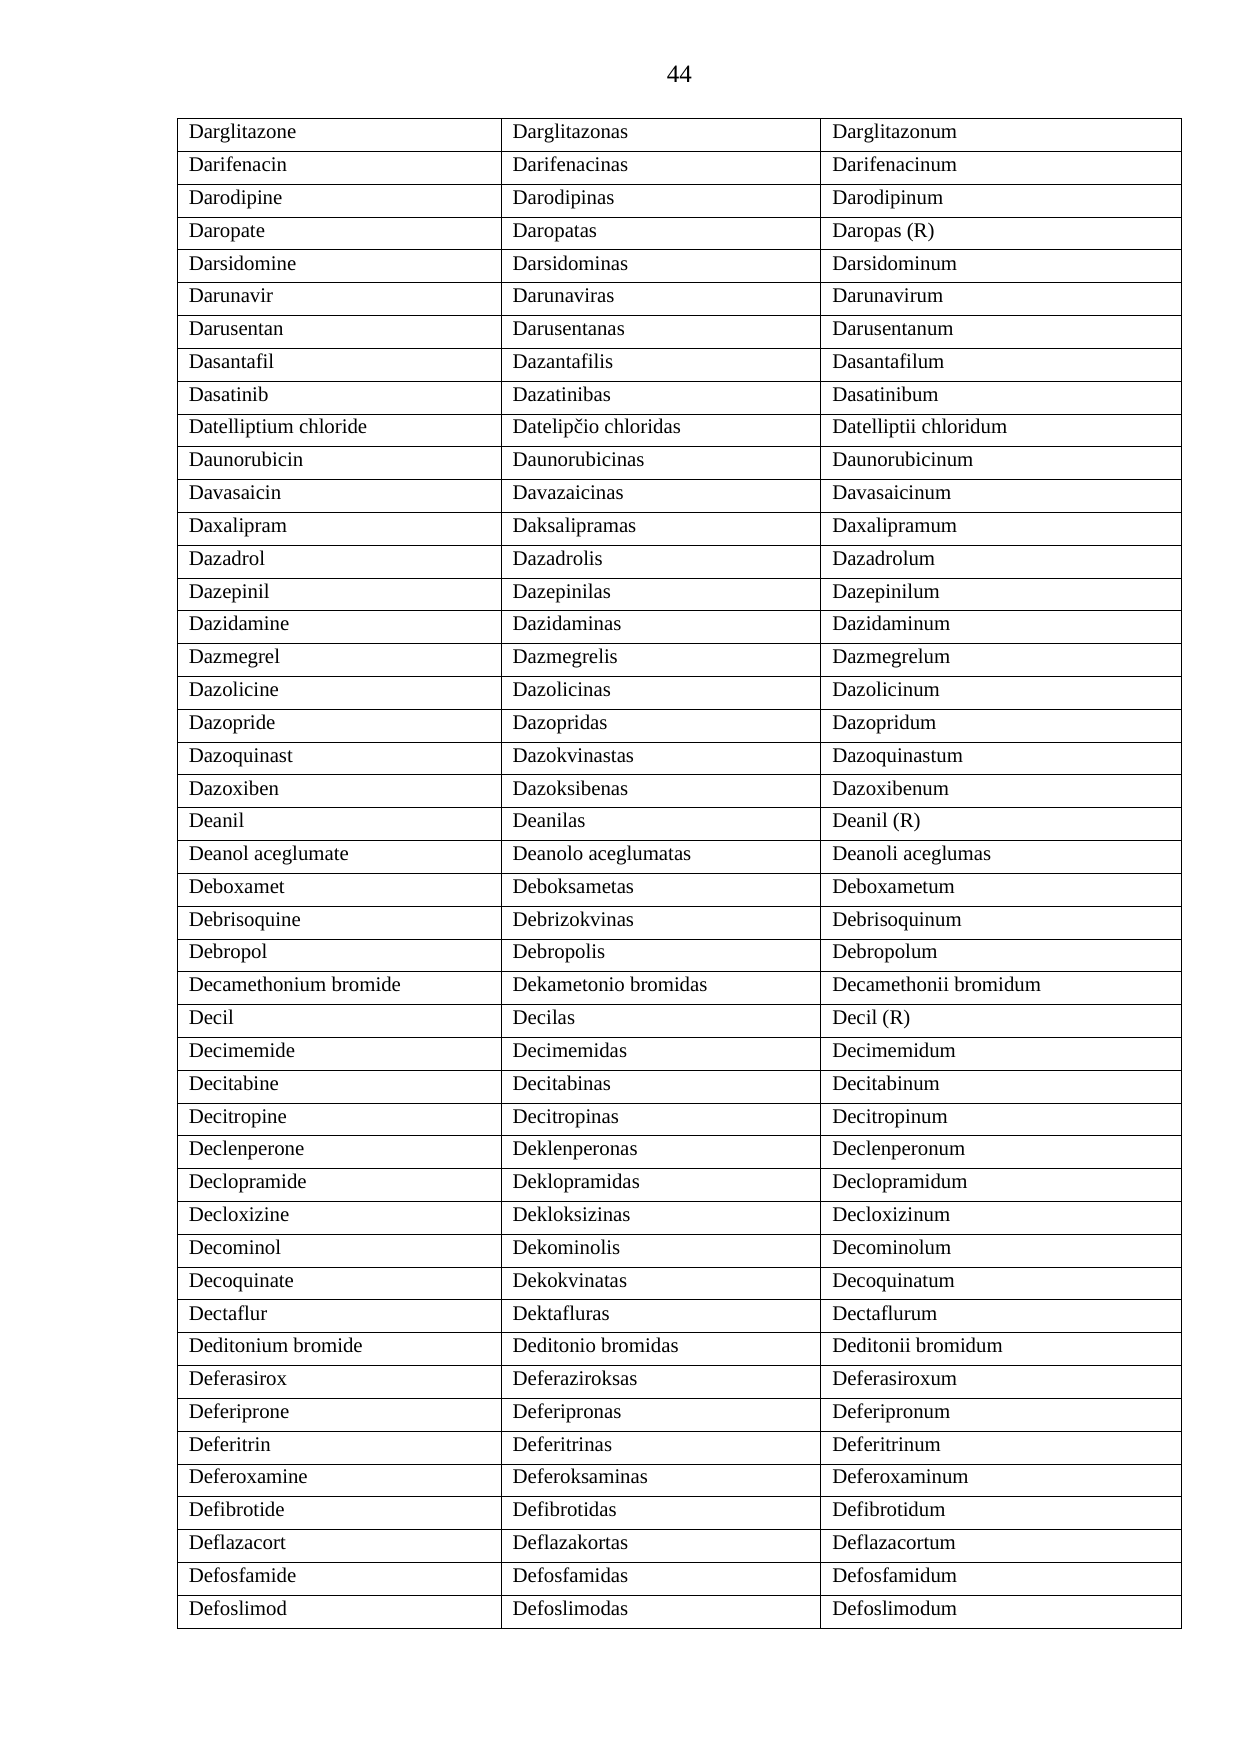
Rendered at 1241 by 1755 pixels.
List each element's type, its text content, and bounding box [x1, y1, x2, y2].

table_cell Decitabine [178, 1071, 501, 1102]
table_cell Darifenacinas [502, 152, 820, 184]
table_cell Dasantafilum [821, 349, 1181, 381]
table_cell Dazantafilis [502, 349, 820, 381]
table_cell Davasaicinum [821, 480, 1181, 512]
table_cell Declopramidum [821, 1169, 1181, 1201]
table_cell Deferitrinum [821, 1432, 1181, 1463]
table_cell Deanoli aceglumas [821, 841, 1181, 873]
table_cell Decitropinas [502, 1104, 820, 1135]
table_cell Deditonii bromidum [821, 1333, 1181, 1365]
table_cell Deklopramidas [502, 1169, 820, 1201]
table_cell Darglitazonum [821, 119, 1181, 151]
table_cell Deferiprone [178, 1399, 501, 1431]
table_cell Datelliptium chloride [178, 415, 501, 446]
table_cell Dazatinibas [502, 382, 820, 413]
table_cell Dazidamine [178, 611, 501, 643]
table_cell Dectaflur [178, 1300, 501, 1332]
table_cell Declenperone [178, 1136, 501, 1168]
table_cell Debropolum [821, 940, 1181, 971]
table_cell Darodipinas [502, 185, 820, 217]
table_cell Decimemidas [502, 1038, 820, 1070]
table_cell Deferoxaminum [821, 1465, 1181, 1496]
table_cell Dasatinib [178, 382, 501, 413]
table_cell Decamethonium bromide [178, 972, 501, 1004]
table_cell Decominolum [821, 1235, 1181, 1267]
table_cell Dazadrolum [821, 546, 1181, 577]
table_cell Deboksametas [502, 874, 820, 906]
table_cell Dazepinil [178, 579, 501, 610]
table_cell Datelliptii chloridum [821, 415, 1181, 446]
table_cell Dektafluras [502, 1300, 820, 1332]
table_cell Davazaicinas [502, 480, 820, 512]
table_cell Darsidomine [178, 250, 501, 282]
table_cell Defosfamide [178, 1563, 501, 1595]
table_cell Darunaviras [502, 283, 820, 315]
table_cell Darsidominum [821, 250, 1181, 282]
table_cell Daksalipramas [502, 513, 820, 545]
table_cell Daropatas [502, 218, 820, 249]
table_cell Dazepinilas [502, 579, 820, 610]
table_cell Declopramide [178, 1169, 501, 1201]
table_cell Daropas (R) [821, 218, 1181, 249]
table_cell Deanol aceglumate [178, 841, 501, 873]
table_cell Deklenperonas [502, 1136, 820, 1168]
table_cell Daunorubicin [178, 447, 501, 479]
table_cell Dekominolis [502, 1235, 820, 1267]
table_cell Dasatinibum [821, 382, 1181, 413]
table_cell Darglitazonas [502, 119, 820, 151]
table_cell Darusentanum [821, 316, 1181, 348]
table_cell Defoslimodas [502, 1596, 820, 1627]
table_cell Darodipine [178, 185, 501, 217]
table_cell Dasantafil [178, 349, 501, 381]
table_cell Defibrotidas [502, 1497, 820, 1529]
table_cell Decil (R) [821, 1005, 1181, 1037]
table_cell Defosfamidum [821, 1563, 1181, 1595]
table_cell Decamethonii bromidum [821, 972, 1181, 1004]
table_cell Decloxizine [178, 1202, 501, 1234]
table_cell Deanil [178, 808, 501, 840]
table_cell Decoquinate [178, 1268, 501, 1299]
table_cell Daropate [178, 218, 501, 249]
table_cell Debrizokvinas [502, 907, 820, 938]
table_cell Decitabinum [821, 1071, 1181, 1102]
table_cell Defibrotide [178, 1497, 501, 1529]
table_cell Dazadrolis [502, 546, 820, 577]
table_cell Daxalipramum [821, 513, 1181, 545]
table_cell Dekloksizinas [502, 1202, 820, 1234]
table_cell Darunavir [178, 283, 501, 315]
table_cell Dazoksibenas [502, 775, 820, 807]
table_cell Dazoquinastum [821, 743, 1181, 774]
table_cell Defoslimodum [821, 1596, 1181, 1627]
table_cell Deferasirox [178, 1366, 501, 1398]
table_cell Decloxizinum [821, 1202, 1181, 1234]
table_cell Deferitrin [178, 1432, 501, 1463]
table_cell Deferipronum [821, 1399, 1181, 1431]
table_cell Decilas [502, 1005, 820, 1037]
table_cell Deferoxamine [178, 1465, 501, 1496]
table_cell Dekokvinatas [502, 1268, 820, 1299]
table_cell Darusentan [178, 316, 501, 348]
table_cell Deditonium bromide [178, 1333, 501, 1365]
table_cell Decitabinas [502, 1071, 820, 1102]
table_cell Deditonio bromidas [502, 1333, 820, 1365]
table_cell Dazolicine [178, 677, 501, 709]
table_cell Dazoxibenum [821, 775, 1181, 807]
table_cell Dazmegrelis [502, 644, 820, 676]
table_cell Dazoquinast [178, 743, 501, 774]
table_cell Darglitazone [178, 119, 501, 151]
table_cell Dectaflurum [821, 1300, 1181, 1332]
table_cell Defosfamidas [502, 1563, 820, 1595]
table_cell Decominol [178, 1235, 501, 1267]
table_cell Debrisoquine [178, 907, 501, 938]
table_cell Deferasiroxum [821, 1366, 1181, 1398]
table_cell Deflazacort [178, 1530, 501, 1562]
table_cell Decil [178, 1005, 501, 1037]
table_cell Deflazakortas [502, 1530, 820, 1562]
table_cell Deferaziroksas [502, 1366, 820, 1398]
table_cell Defibrotidum [821, 1497, 1181, 1529]
table_cell Dazolicinum [821, 677, 1181, 709]
table_cell Dazepinilum [821, 579, 1181, 610]
table_cell Debropolis [502, 940, 820, 971]
table_cell Deferipronas [502, 1399, 820, 1431]
table_cell Darusentanas [502, 316, 820, 348]
table_cell Dazokvinastas [502, 743, 820, 774]
table_cell Debrisoquinum [821, 907, 1181, 938]
table_cell Dazmegrel [178, 644, 501, 676]
table_cell Decoquinatum [821, 1268, 1181, 1299]
table_cell Dazopridum [821, 710, 1181, 742]
table_cell Darunavirum [821, 283, 1181, 315]
table_cell Decitropine [178, 1104, 501, 1135]
table_cell Deanilas [502, 808, 820, 840]
table_cell Dazoxiben [178, 775, 501, 807]
table_cell Decitropinum [821, 1104, 1181, 1135]
table_cell Dazidaminas [502, 611, 820, 643]
table_cell Darodipinum [821, 185, 1181, 217]
table_cell Dazopridas [502, 710, 820, 742]
table_cell Darifenacinum [821, 152, 1181, 184]
table_cell Davasaicin [178, 480, 501, 512]
table_cell Defoslimod [178, 1596, 501, 1627]
table_cell Deferitrinas [502, 1432, 820, 1463]
table_cell Darifenacin [178, 152, 501, 184]
table_cell Darsidominas [502, 250, 820, 282]
table_cell Decimemide [178, 1038, 501, 1070]
table_cell Dazolicinas [502, 677, 820, 709]
table_cell Deanolo aceglumatas [502, 841, 820, 873]
table_cell Dazidaminum [821, 611, 1181, 643]
table_cell Debropol [178, 940, 501, 971]
table_cell Deboxamet [178, 874, 501, 906]
table_cell Decimemidum [821, 1038, 1181, 1070]
table_cell Dazadrol [178, 546, 501, 577]
table_cell Deflazacortum [821, 1530, 1181, 1562]
table_cell Dekametonio bromidas [502, 972, 820, 1004]
table_cell Daxalipram [178, 513, 501, 545]
table_cell Deboxametum [821, 874, 1181, 906]
table_cell Declenperonum [821, 1136, 1181, 1168]
table_cell Daunorubicinum [821, 447, 1181, 479]
table_cell Daunorubicinas [502, 447, 820, 479]
table_cell Dazopride [178, 710, 501, 742]
table_cell Dazmegrelum [821, 644, 1181, 676]
table_cell Datelipčio chloridas [502, 415, 820, 446]
table_cell Deferoksaminas [502, 1465, 820, 1496]
table_cell Deanil (R) [821, 808, 1181, 840]
